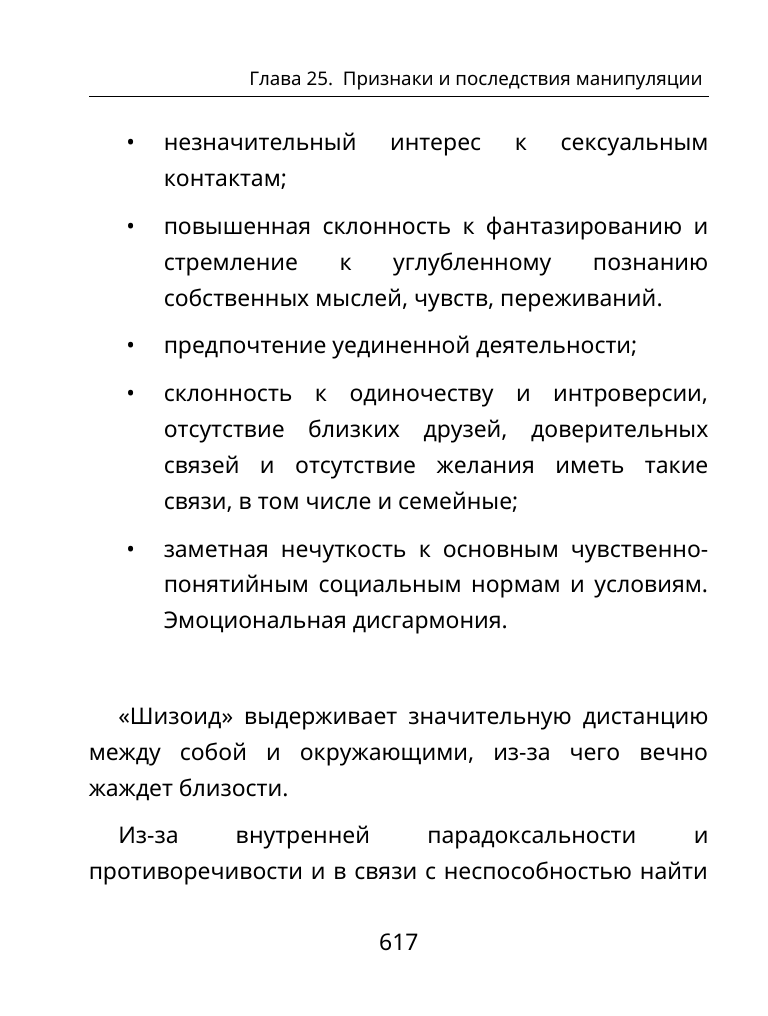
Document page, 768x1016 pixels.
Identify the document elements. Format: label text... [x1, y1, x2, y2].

list повышенная склонность к фантазированию и стремление к углубленному познанию собственных мыслей, чувств, переживаний. [126, 210, 709, 313]
list предпочтение уединенной деятельности; [126, 329, 709, 361]
text Из-за внутренней парадоксальности и противоречивости и в связи с неспособностью найти [88, 819, 709, 887]
list заметная нечуткость к основным чувственно-понятийным социальным нормам и условиям. Эмоциональная дисгармония. [126, 532, 709, 636]
list склонность к одиночеству и интроверсии, отсутствие близких друзей, доверительных связей и отсутствие желания иметь такие связи, в том числе и семейные; [126, 377, 709, 516]
text «Шизоид» выдерживает значительную дистанцию между собой и окружающими, из-за чего вечно жаждет близости. [88, 700, 709, 803]
list незначительный интерес к сексуальным контактам; [126, 126, 709, 193]
